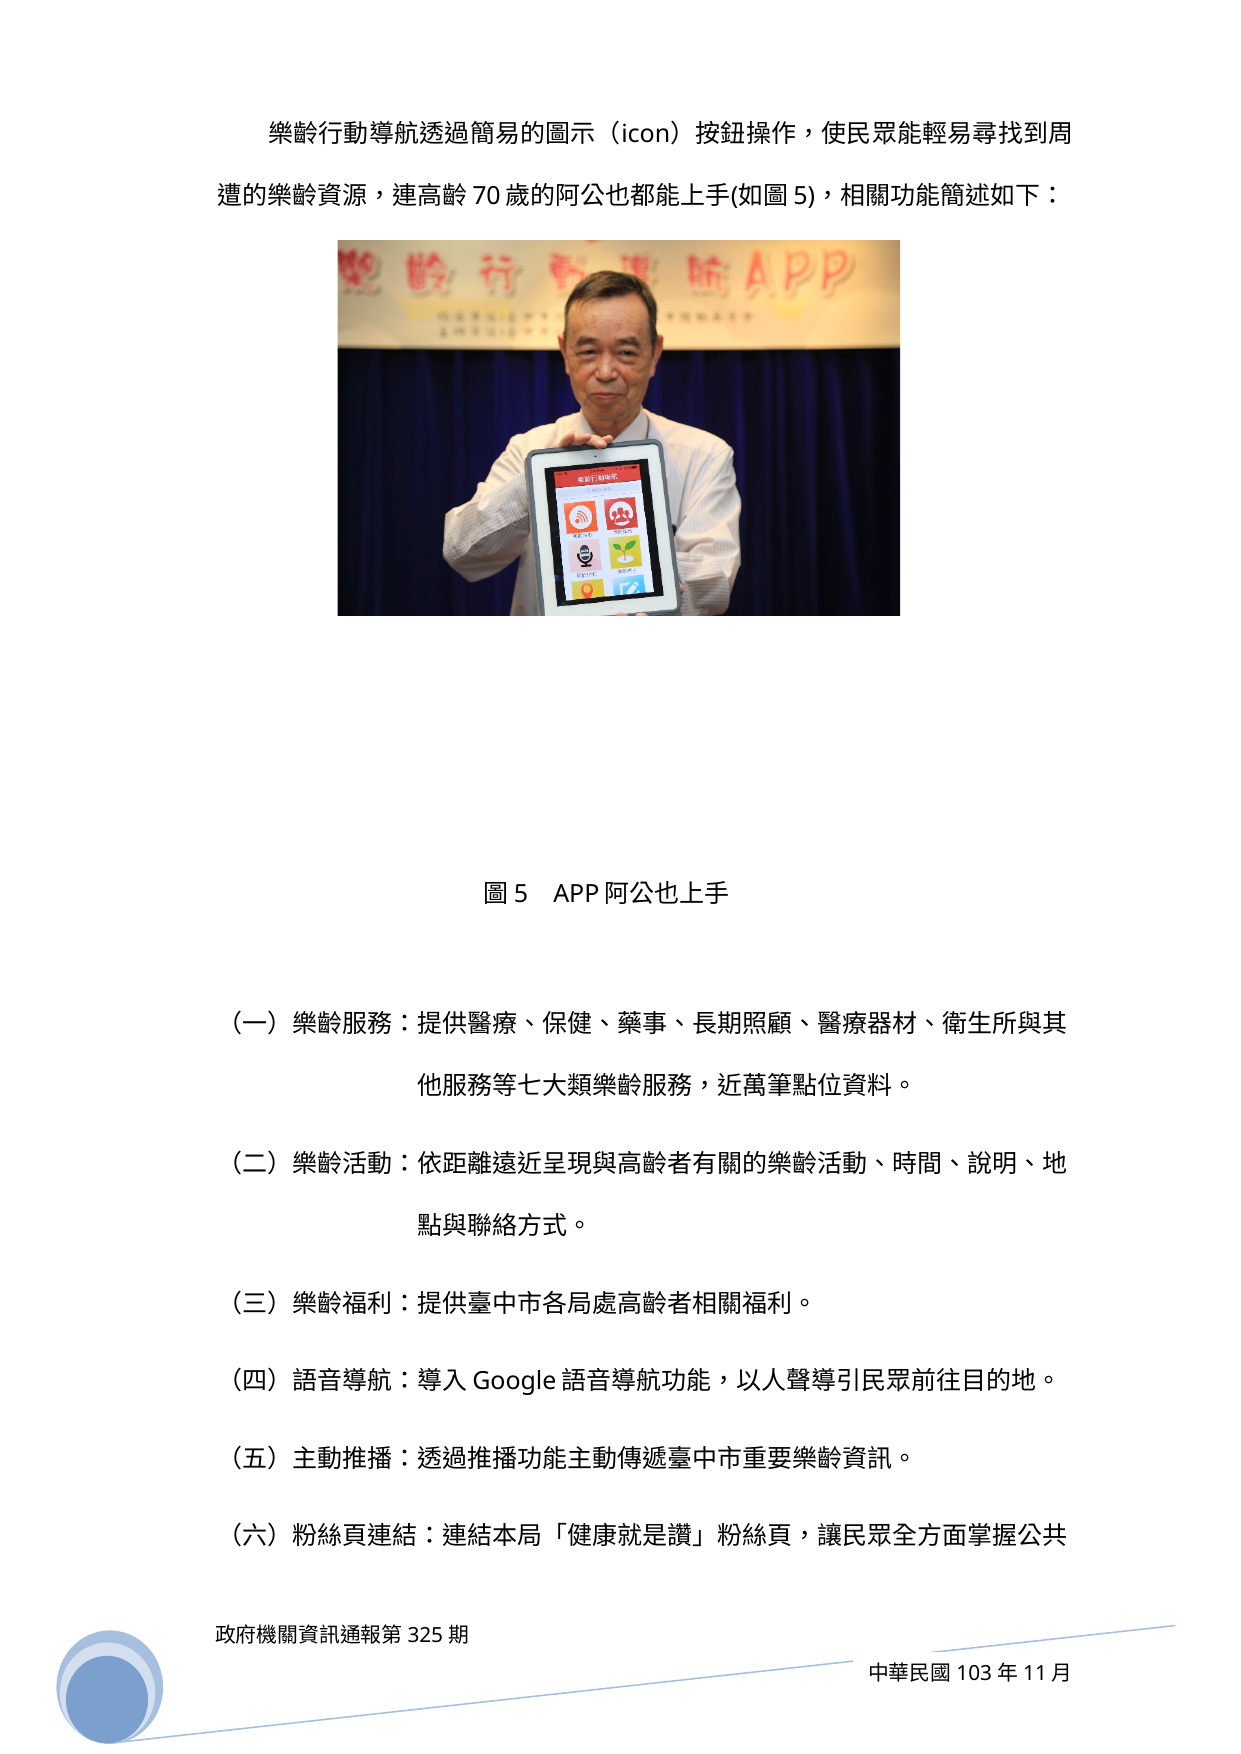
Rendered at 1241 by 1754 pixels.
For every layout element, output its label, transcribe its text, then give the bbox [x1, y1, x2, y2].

text （五）主動推播：透過推播功能主動傳遞臺中市重要樂齡資訊。 [217, 1414, 1073, 1477]
text （六）粉絲頁連結：連結本局「健康就是讚」粉絲頁，讓民眾全方面掌握公共 [217, 1492, 1073, 1554]
text 樂齡行動導航透過簡易的圖示（icon）按鈕操作，使民眾能輕易尋找到周遭的樂齡資源，連高齡70歲的阿公也都能上手(如圖5)，相關功能簡述如下： [217, 89, 1073, 214]
text （三）樂齡福利：提供臺中市各局處高齡者相關福利。 [217, 1259, 1073, 1322]
text （一）樂齡服務：提供醫療、保健、藥事、長期照顧、醫療器材、衛生所與其他服務等七大類樂齡服務，近萬筆點位資料。 [217, 979, 1073, 1104]
text 圖5 APP阿公也上手 [484, 873, 791, 909]
text （二）樂齡活動：依距離遠近呈現與高齡者有關的樂齡活動、時間、說明、地點與聯絡方式。 [217, 1119, 1073, 1244]
text （四）語音導航：導入Google語音導航功能，以人聲導引民眾前往目的地。 [217, 1337, 1073, 1399]
